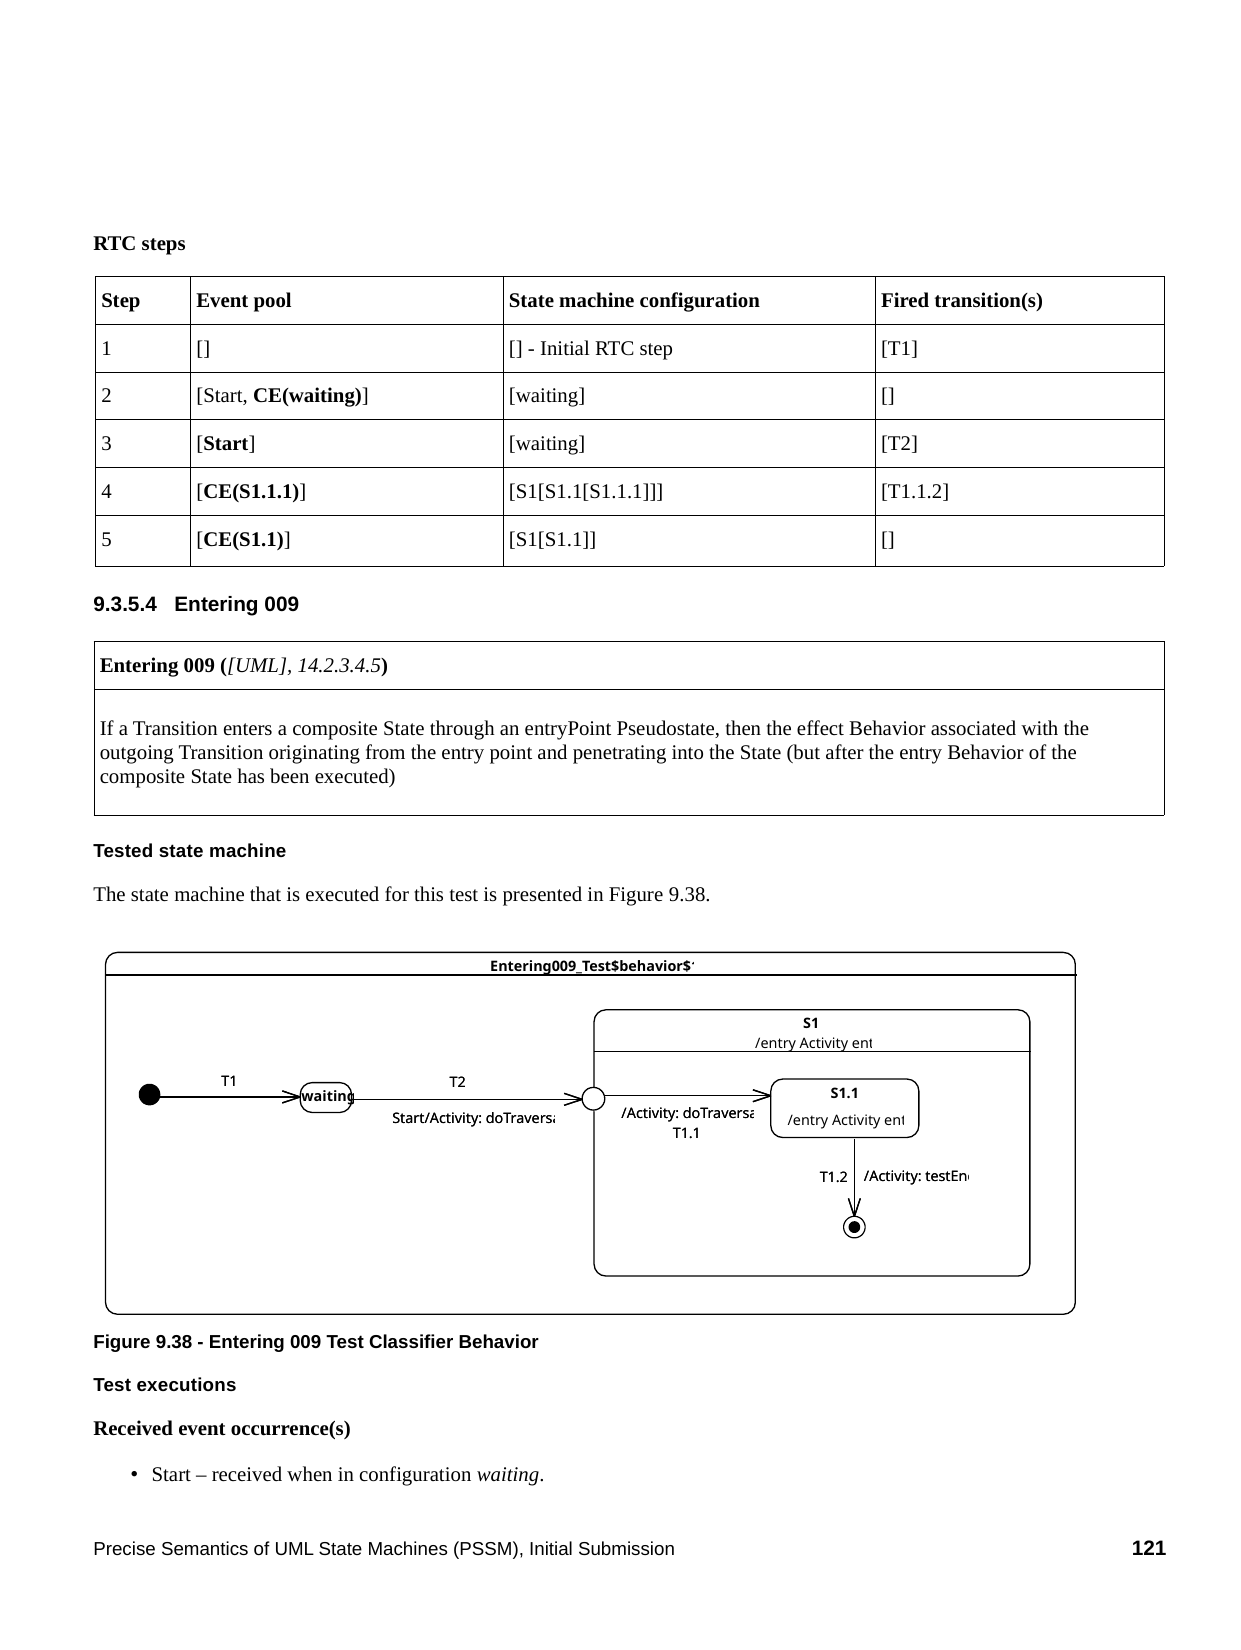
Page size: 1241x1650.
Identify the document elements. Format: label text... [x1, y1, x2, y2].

subtitle Entering 009 [93, 591, 1164, 616]
table_cell 2 [96, 373, 190, 419]
text Received event occurrence(s) [93, 1416, 1164, 1440]
table_header Event pool [191, 277, 503, 324]
table_cell [] [876, 516, 1164, 566]
table_cell 5 [96, 516, 190, 566]
table_cell If a Transition enters a composite State through an entryPoint Pseudostate, then the effect Behavior associated with the outgoing Transition originating from the entry point and penetrating into the State (but after the entry Behavior of the composite State has been executed) [95, 690, 1164, 814]
text Figure 9.38 - Entering 009 Test Classifier Behavior [93, 940, 1089, 1353]
table_cell [S1[S1.1]] [504, 516, 875, 566]
text RTC steps [93, 231, 1164, 255]
table_header Fired transition(s) [876, 277, 1164, 324]
table_cell [CE(S1.1)] [191, 516, 503, 566]
table_cell 4 [96, 468, 190, 515]
table_header State machine configuration [504, 277, 875, 324]
table_cell [Start] [191, 420, 503, 467]
text The state machine that is executed for this test is presented in Figure 9.38. [93, 882, 1164, 906]
table_header Entering 009 ([UML], 14.2.3.4.5) [95, 642, 1164, 689]
table_cell [] [876, 373, 1164, 419]
table_cell [CE(S1.1.1)] [191, 468, 503, 515]
table_cell [waiting] [504, 373, 875, 419]
table_cell [T1.1.2] [876, 468, 1164, 515]
subtitle Tested state machine [93, 840, 1164, 861]
table_cell [T1] [876, 325, 1164, 372]
table_cell [T2] [876, 420, 1164, 467]
subtitle Test executions [93, 927, 1164, 1395]
table_cell [] [191, 325, 503, 372]
table_cell [] - Initial RTC step [504, 325, 875, 372]
table_cell [waiting] [504, 420, 875, 467]
table_cell 3 [96, 420, 190, 467]
table_cell 1 [96, 325, 190, 372]
list Start – received when in configuration waiting. [131, 1461, 1164, 1486]
table_cell [S1[S1.1[S1.1.1]]] [504, 468, 875, 515]
table_cell [Start, CE(waiting)] [191, 373, 503, 419]
table_header Step [96, 277, 190, 324]
